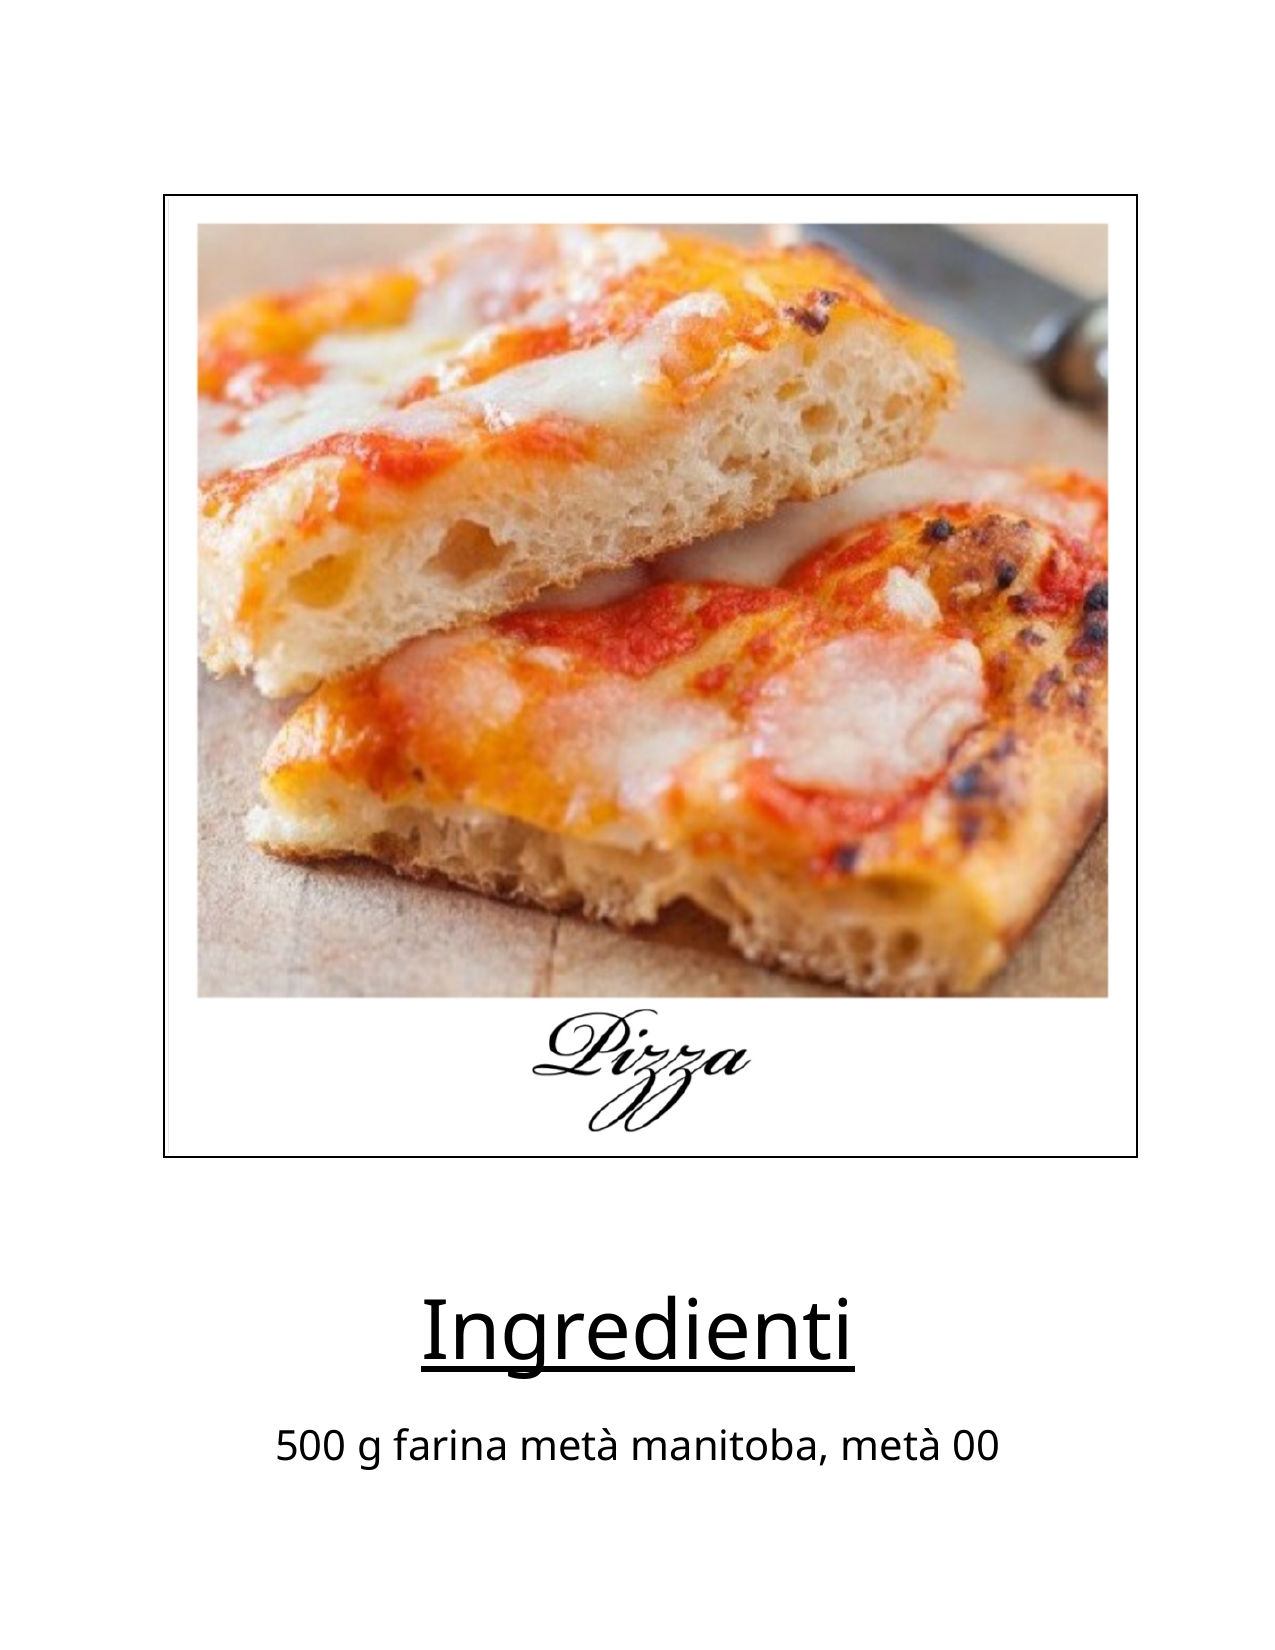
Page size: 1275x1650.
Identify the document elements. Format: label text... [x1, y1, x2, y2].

picture [168, 199, 1134, 1153]
text 500 g farina metà manitoba, metà 00 [150, 1415, 1125, 1472]
text Ingredienti [150, 1270, 1125, 1384]
